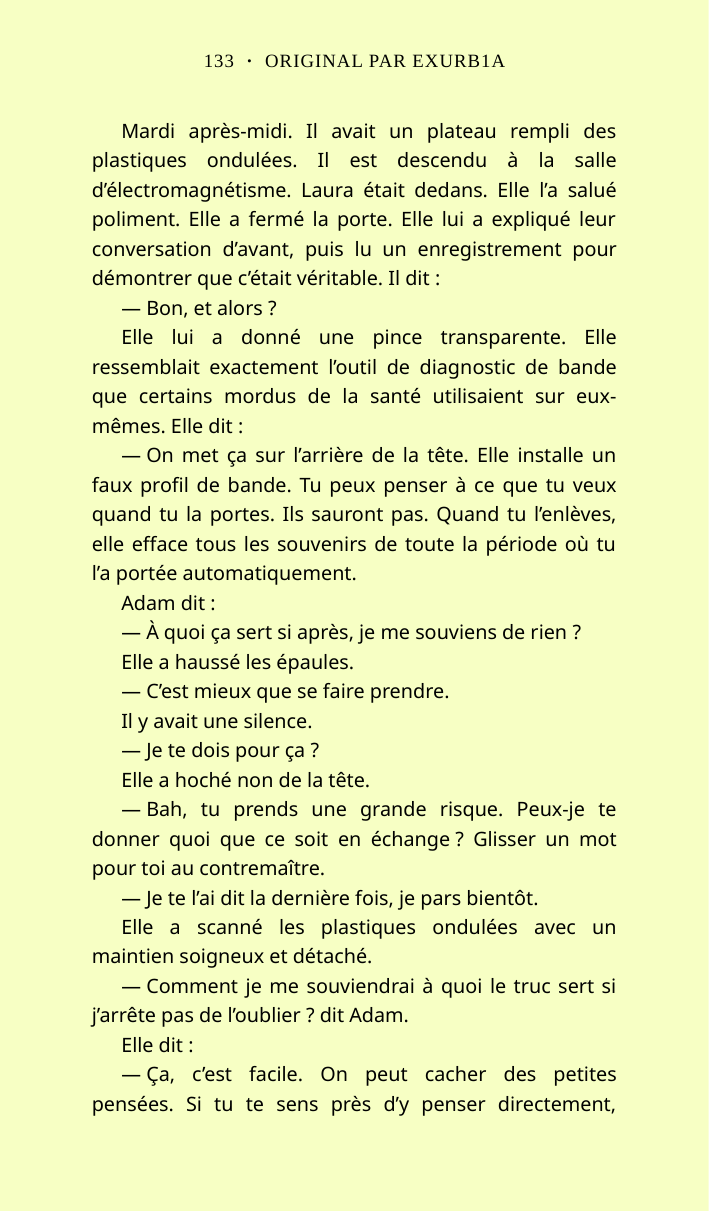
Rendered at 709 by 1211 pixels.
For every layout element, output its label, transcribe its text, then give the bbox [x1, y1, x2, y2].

text — C’est mieux que se faire prendre. [92, 675, 617, 704]
text — On met ça sur l’arrière de la tête. Elle installe un faux profil de bande. Tu peux penser à ce que tu veux quand tu la portes. Ils sauront pas. Quand tu l’enlèves, elle efface tous les souvenirs de toute la période où tu l’a portée automatiquement. [92, 439, 617, 587]
text Il y avait une silence. [92, 704, 617, 734]
text Mardi après-midi. Il avait un plateau rempli des plastiques ondulées. Il est descendu à la salle d’électromagnétisme. Laura était dedans. Elle l’a salué poliment. Elle a fermé la porte. Elle lui a expliqué leur conversation d’avant, puis lu un enregistrement pour démontrer que c’était véritable. Il dit : [92, 115, 617, 292]
text Adam dit : [92, 587, 617, 616]
text — À quoi ça sert si après, je me souviens de rien ? [92, 616, 617, 646]
text Elle a haussé les épaules. [92, 646, 617, 675]
text Elle dit : [92, 1029, 617, 1058]
text — Ça, c’est facile. On peut cacher des petites pensées. Si tu te sens près d’y penser directement, [92, 1058, 617, 1117]
text Elle a hoché non de la tête. [92, 763, 617, 793]
text Elle lui a donné une pince transparente. Elle ressemblait exactement l’outil de diagnostic de bande que certains mordus de la santé utilisaient sur eux-mêmes. Elle dit : [92, 321, 617, 439]
text — Je te dois pour ça ? [92, 734, 617, 763]
text — Comment je me souviendrai à quoi le truc sert si j’arrête pas de l’oublier ? dit Adam. [92, 970, 617, 1029]
text — Bah, tu prends une grande risque. Peux-je te donner quoi que ce soit en échange ? Glisser un mot pour toi au contremaître. [92, 793, 617, 881]
text Elle a scanné les plastiques ondulées avec un maintien soigneux et détaché. [92, 911, 617, 970]
text — Je te l’ai dit la dernière fois, je pars bientôt. [92, 881, 617, 911]
text — Bon, et alors ? [92, 292, 617, 321]
